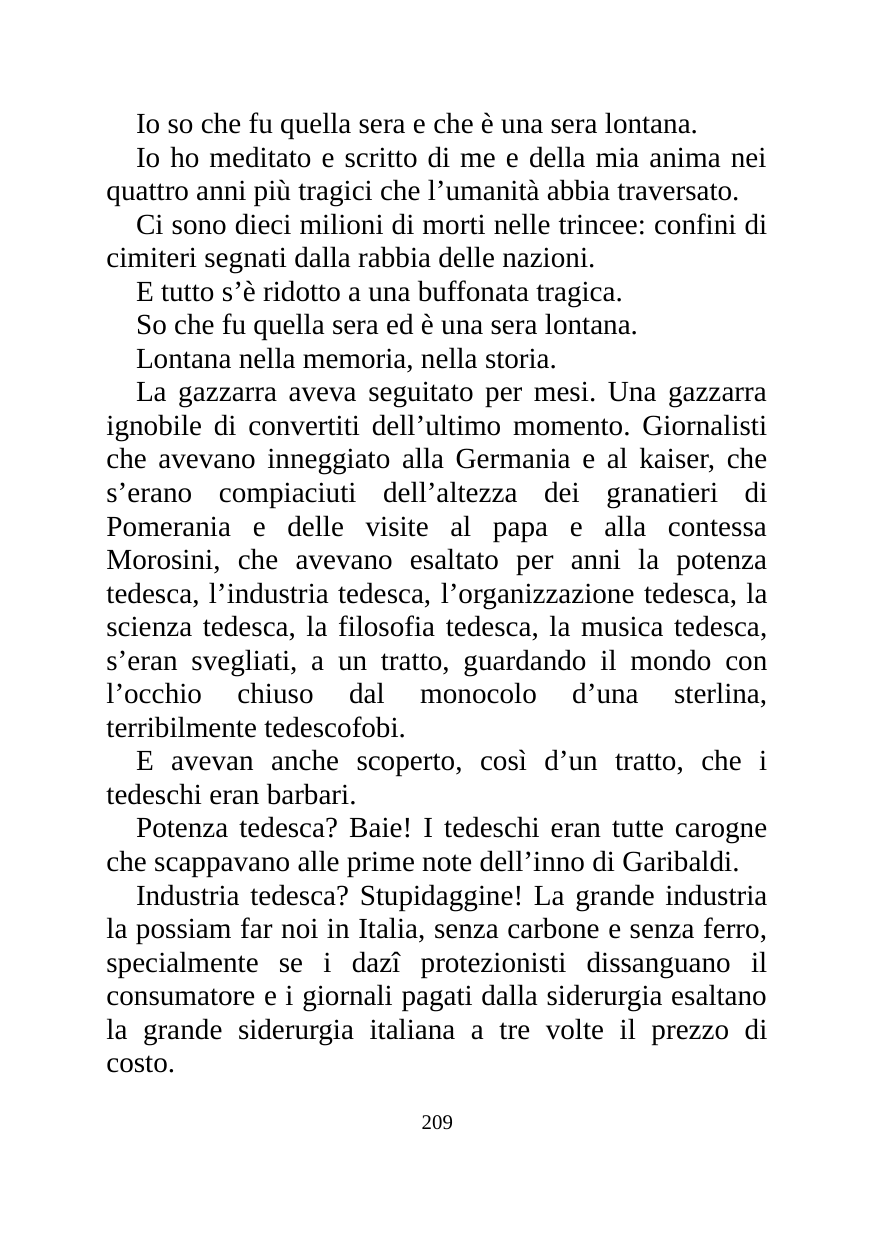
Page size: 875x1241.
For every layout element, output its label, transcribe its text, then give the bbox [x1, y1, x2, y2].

text So che fu quella sera ed è una sera lontana. [106, 307, 768, 341]
text Lontana nella memoria, nella storia. [106, 341, 768, 374]
text Io so che fu quella sera e che è una sera lontana. [106, 106, 768, 140]
text Industria tedesca? Stupidaggine! La grande industria la possiam far noi in Italia, senza carbone e senza ferro, specialmente se i dazî protezionisti dissanguano il consumatore e i giornali pagati dalla siderurgia esaltano la grande siderurgia italiana a tre volte il prezzo di costo. [106, 878, 768, 1079]
text E avevan anche scoperto, così d’un tratto, che i tedeschi eran barbari. [106, 743, 768, 811]
text E tutto s’è ridotto a una buffonata tragica. [106, 274, 768, 307]
text La gazzarra aveva seguitato per mesi. Una gazzarra ignobile di convertiti dell’ultimo momento. Giornalisti che avevano inneggiato alla Germania e al kaiser, che s’erano compiaciuti dell’altezza dei granatieri di Pomerania e delle visite al papa e alla contessa Morosini, che avevano esaltato per anni la potenza tedesca, l’industria tedesca, l’organizzazione tedesca, la scienza tedesca, la filosofia tedesca, la musica tedesca, s’eran svegliati, a un tratto, guardando il mondo con l’occhio chiuso dal monocolo d’una sterlina, terribilmente tedescofobi. [106, 374, 768, 743]
text Ci sono dieci milioni di morti nelle trincee: confini di cimiteri segnati dalla rabbia delle nazioni. [106, 207, 768, 274]
text Io ho meditato e scritto di me e della mia anima nei quattro anni più tragici che l’umanità abbia traversato. [106, 140, 768, 207]
text Potenza tedesca? Baie! I tedeschi eran tutte carogne che scappavano alle prime note dell’inno di Garibaldi. [106, 811, 768, 878]
